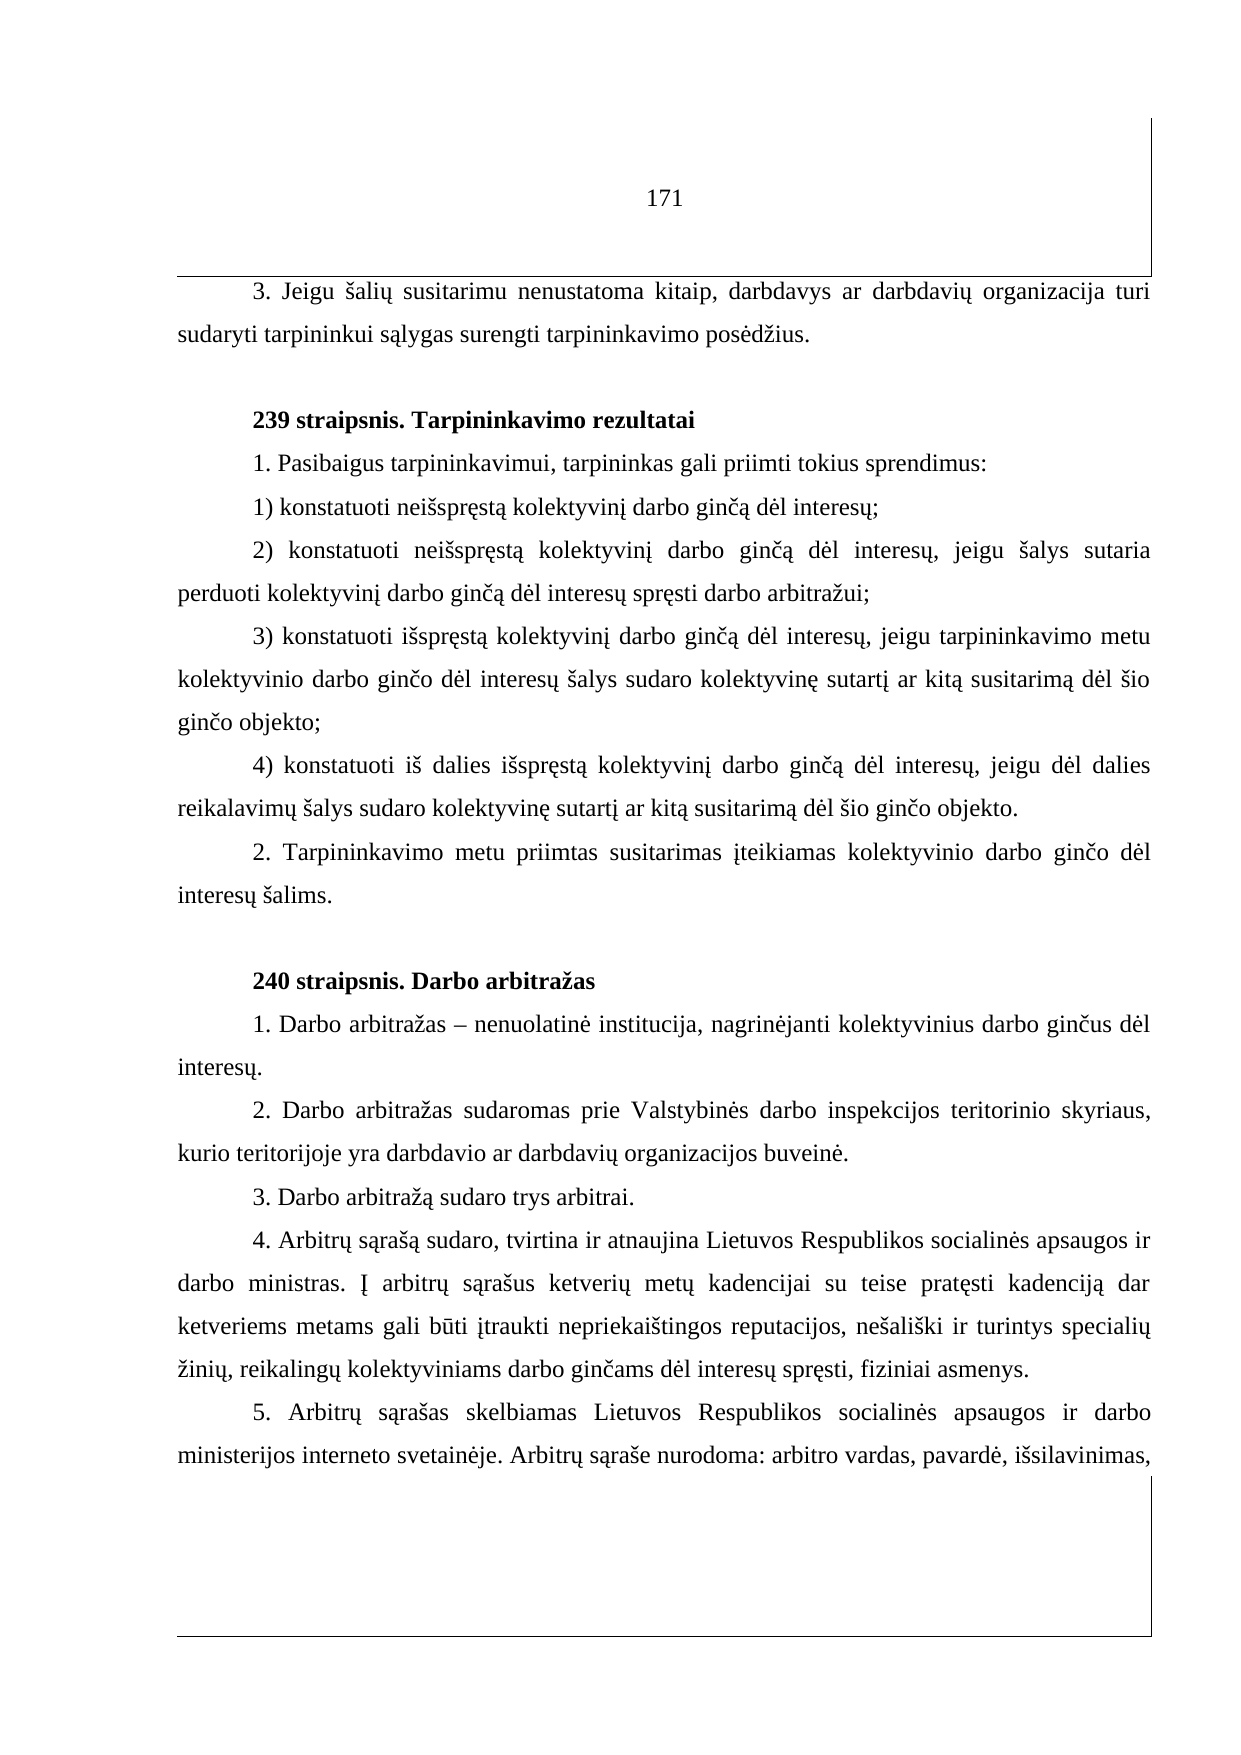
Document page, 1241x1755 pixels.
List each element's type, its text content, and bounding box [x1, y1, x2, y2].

text 240 straipsnis. Darbo arbitražas [177, 966, 1152, 995]
text 1. Pasibaigus tarpininkavimui, tarpininkas gali priimti tokius sprendimus: [177, 448, 1152, 477]
text 3) konstatuoti išspręstą kolektyvinį darbo ginčą dėl interesų, jeigu tarpininkavimo metu kolektyvinio darbo ginčo dėl interesų šalys sudaro kolektyvinę sutartį ar kitą susitarimą dėl šio ginčo objekto; [177, 621, 1152, 736]
text 5. Arbitrų sąrašas skelbiamas Lietuvos Respublikos socialinės apsaugos ir darbo ministerijos interneto svetainėje. Arbitrų sąraše nurodoma: arbitro vardas, pavardė, išsilavinimas, [177, 1397, 1152, 1469]
text 3. Darbo arbitražą sudaro trys arbitrai. [177, 1182, 1152, 1210]
text 1) konstatuoti neišspręstą kolektyvinį darbo ginčą dėl interesų; [177, 492, 1152, 520]
text 239 straipsnis. Tarpininkavimo rezultatai [177, 405, 1152, 434]
text 2) konstatuoti neišspręstą kolektyvinį darbo ginčą dėl interesų, jeigu šalys sutaria perduoti kolektyvinį darbo ginčą dėl interesų spręsti darbo arbitražui; [177, 535, 1152, 607]
text 4) konstatuoti iš dalies išspręstą kolektyvinį darbo ginčą dėl interesų, jeigu dėl dalies reikalavimų šalys sudaro kolektyvinę sutartį ar kitą susitarimą dėl šio ginčo objekto. [177, 750, 1152, 822]
text 1. Darbo arbitražas – nenuolatinė institucija, nagrinėjanti kolektyvinius darbo ginčus dėl interesų. [177, 1009, 1152, 1081]
text 4. Arbitrų sąrašą sudaro, tvirtina ir atnaujina Lietuvos Respublikos socialinės apsaugos ir darbo ministras. Į arbitrų sąrašus ketverių metų kadencijai su teise pratęsti kadenciją dar ketveriems metams gali būti įtraukti nepriekaištingos reputacijos, nešališki ir turintys specialių žinių, reikalingų kolektyviniams darbo ginčams dėl interesų spręsti, fiziniai asmenys. [177, 1225, 1152, 1383]
text 2. Darbo arbitražas sudaromas prie Valstybinės darbo inspekcijos teritorinio skyriaus, kurio teritorijoje yra darbdavio ar darbdavių organizacijos buveinė. [177, 1095, 1152, 1167]
text 2. Tarpininkavimo metu priimtas susitarimas įteikiamas kolektyvinio darbo ginčo dėl interesų šalims. [177, 837, 1152, 908]
text 3. Jeigu šalių susitarimu nenustatoma kitaip, darbdavys ar darbdavių organizacija turi sudaryti tarpininkui sąlygas surengti tarpininkavimo posėdžius. [177, 276, 1152, 348]
